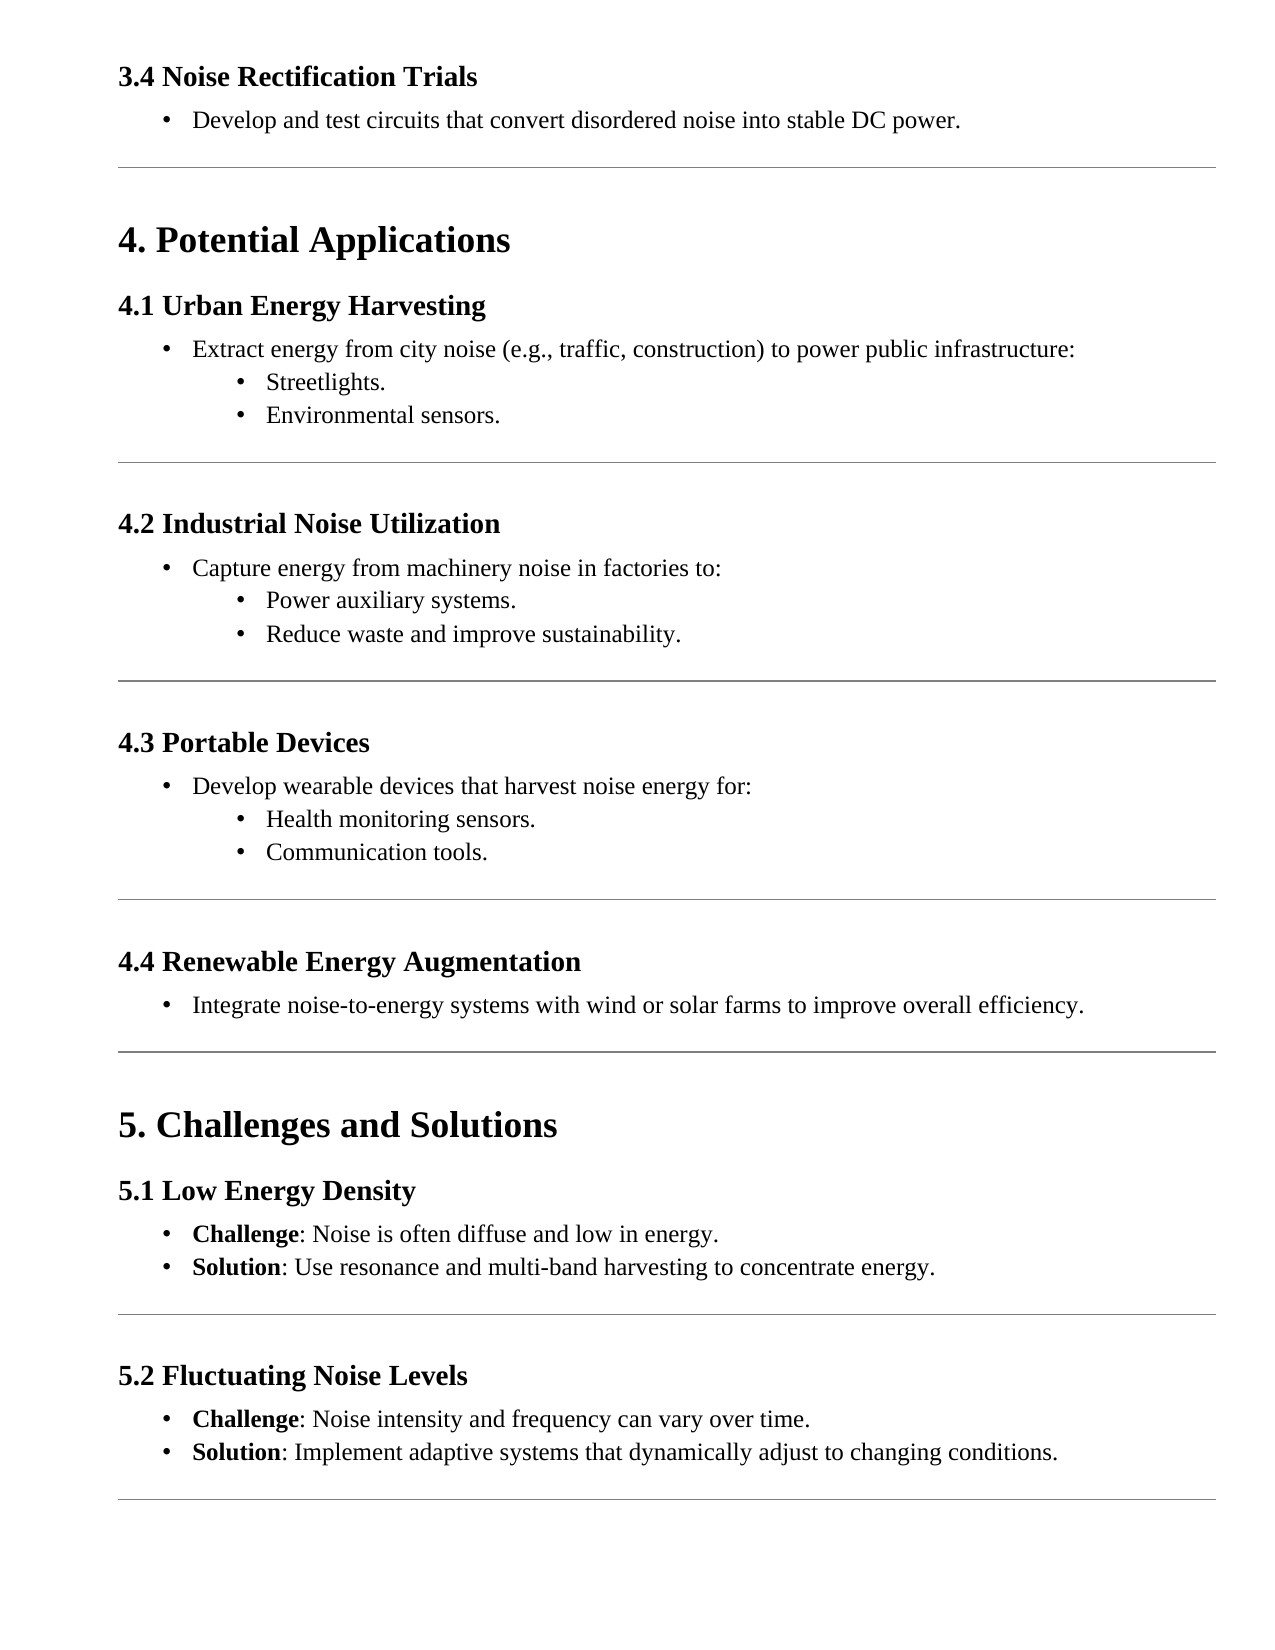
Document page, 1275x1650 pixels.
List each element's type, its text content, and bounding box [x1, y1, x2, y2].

subtitle 5. Challenges and Solutions [118, 1102, 1216, 1146]
subtitle 4.4 Renewable Energy Augmentation [118, 944, 1216, 977]
subtitle 4.2 Industrial Noise Utilization [118, 507, 1216, 540]
list Solution: Implement adaptive systems that dynamically adjust to changing conditions. [162, 1437, 1216, 1466]
subtitle 4. Potential Applications [118, 218, 1216, 261]
list Develop wearable devices that harvest noise energy for: [162, 771, 1216, 800]
subtitle 3.4 Noise Rectification Trials [118, 59, 1216, 93]
list Environmental sensors. [236, 400, 1216, 429]
list Power auxiliary systems. [236, 586, 1216, 614]
list Extract energy from city noise (e.g., traffic, construction) to power public infrastructure: [162, 334, 1216, 363]
list Capture energy from machinery noise in factories to: [162, 553, 1216, 581]
subtitle 4.3 Portable Devices [118, 725, 1216, 759]
list Communication tools. [236, 837, 1216, 866]
list Integrate noise-to-energy systems with wind or solar farms to improve overall efficiency. [162, 990, 1216, 1018]
list Health monitoring sensors. [236, 804, 1216, 833]
subtitle 5.1 Low Energy Density [118, 1173, 1216, 1206]
list Challenge: Noise is often diffuse and low in energy. [162, 1219, 1216, 1247]
list Reduce waste and improve sustainability. [236, 619, 1216, 647]
list Solution: Use resonance and multi-band harvesting to concentrate energy. [162, 1252, 1216, 1280]
subtitle 5.2 Fluctuating Noise Levels [118, 1358, 1216, 1392]
list Challenge: Noise intensity and frequency can vary over time. [162, 1404, 1216, 1433]
list Streetlights. [236, 367, 1216, 396]
subtitle 4.1 Urban Energy Harvesting [118, 288, 1216, 322]
list Develop and test circuits that convert disordered noise into stable DC power. [162, 105, 1216, 134]
